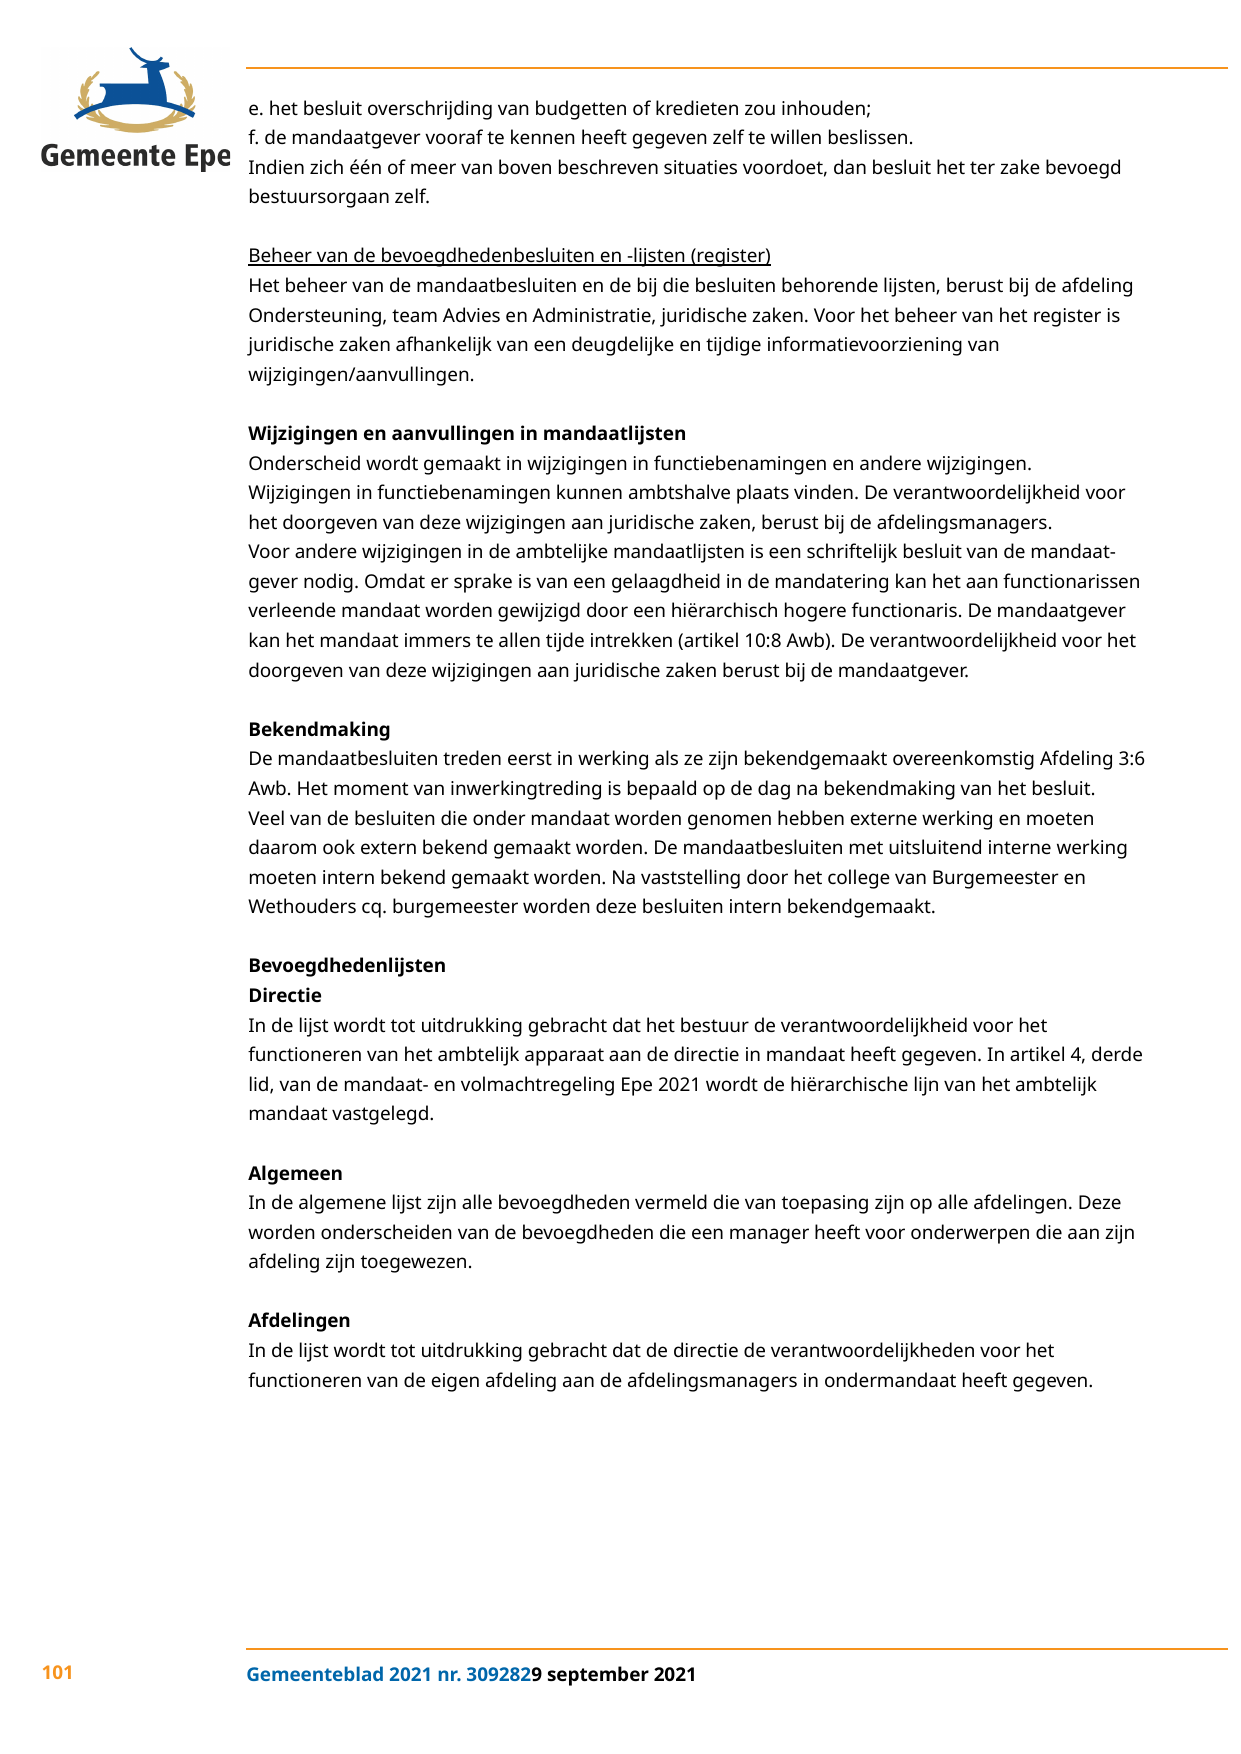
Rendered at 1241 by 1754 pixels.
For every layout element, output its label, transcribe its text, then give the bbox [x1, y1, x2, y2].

text Directie [248, 982, 1152, 1008]
text In de lijst wordt tot uitdrukking gebracht dat het bestuur de verantwoordelijkheid voor het functioneren van het ambtelijk apparaat aan de directie in mandaat heeft gegeven. In artikel 4, derde lid, van de mandaat- en volmachtregeling Epe 2021 wordt de hiërarchische lijn van het ambtelijk mandaat vastgelegd. [248, 1012, 1152, 1126]
text Veel van de besluiten die onder mandaat worden genomen hebben externe werking en moeten daarom ook extern bekend gemaakt worden. De mandaatbesluiten met uitsluitend interne werking moeten intern bekend gemaakt worden. Na vaststelling door het college van Burgemeester en Wethouders cq. burgemeester worden deze besluiten intern bekendgemaakt. [248, 805, 1152, 919]
text Beheer van de bevoegdhedenbesluiten en -lijsten (register) [248, 243, 1152, 268]
picture [41, 47, 231, 172]
text Wijzigingen en aanvullingen in mandaatlijsten [248, 420, 1152, 446]
text Voor andere wijzigingen in de ambtelijke mandaatlijsten is een schriftelijk besluit van de mandaat-gever nodig. Omdat er sprake is van een gelaagdheid in de mandatering kan het aan functionarissen verleende mandaat worden gewijzigd door een hiërarchisch hogere functionaris. De mandaatgever kan het mandaat immers te allen tijde intrekken (artikel 10:8 Awb). De verantwoordelijkheid voor het doorgeven van deze wijzigingen aan juridische zaken berust bij de mandaatgever. [248, 538, 1152, 683]
text Onderscheid wordt gemaakt in wijzigingen in functiebenamingen en andere wijzigingen. [248, 450, 1152, 476]
text Het beheer van de mandaatbesluiten en de bij die besluiten behorende lijsten, berust bij de afdeling Ondersteuning, team Advies en Administratie, juridische zaken. Voor het beheer van het register is juridische zaken afhankelijk van een deugdelijke en tijdige informatievoorziening van wijzigingen/aanvullingen. [248, 272, 1152, 387]
text Afdelingen [248, 1308, 1152, 1333]
text Indien zich één of meer van boven beschreven situaties voordoet, dan besluit het ter zake bevoegd bestuursorgaan zelf. [248, 154, 1152, 209]
text Bekendmaking [248, 716, 1152, 742]
text In de lijst wordt tot uitdrukking gebracht dat de directie de verantwoordelijkheden voor het functioneren van de eigen afdeling aan de afdelingsmanagers in ondermandaat heeft gegeven. [248, 1337, 1152, 1393]
text f. de mandaatgever vooraf te kennen heeft gegeven zelf te willen beslissen. [248, 124, 1152, 150]
text Algemeen [248, 1160, 1152, 1186]
text In de algemene lijst zijn alle bevoegdheden vermeld die van toepasing zijn op alle afdelingen. Deze worden onderscheiden van de bevoegdheden die een manager heeft voor onderwerpen die aan zijn afdeling zijn toegewezen. [248, 1189, 1152, 1274]
text Wijzigingen in functiebenamingen kunnen ambtshalve plaats vinden. De verantwoordelijkheid voor het doorgeven van deze wijzigingen aan juridische zaken, berust bij de afdelingsmanagers. [248, 479, 1152, 535]
text Bevoegdhedenlijsten [248, 953, 1152, 978]
text e. het besluit overschrijding van budgetten of kredieten zou inhouden; [248, 95, 1152, 121]
text De mandaatbesluiten treden eerst in werking als ze zijn bekendgemaakt overeenkomstig Afdeling 3:6 Awb. Het moment van inwerkingtreding is bepaald op de dag na bekendmaking van het besluit. [248, 746, 1152, 801]
